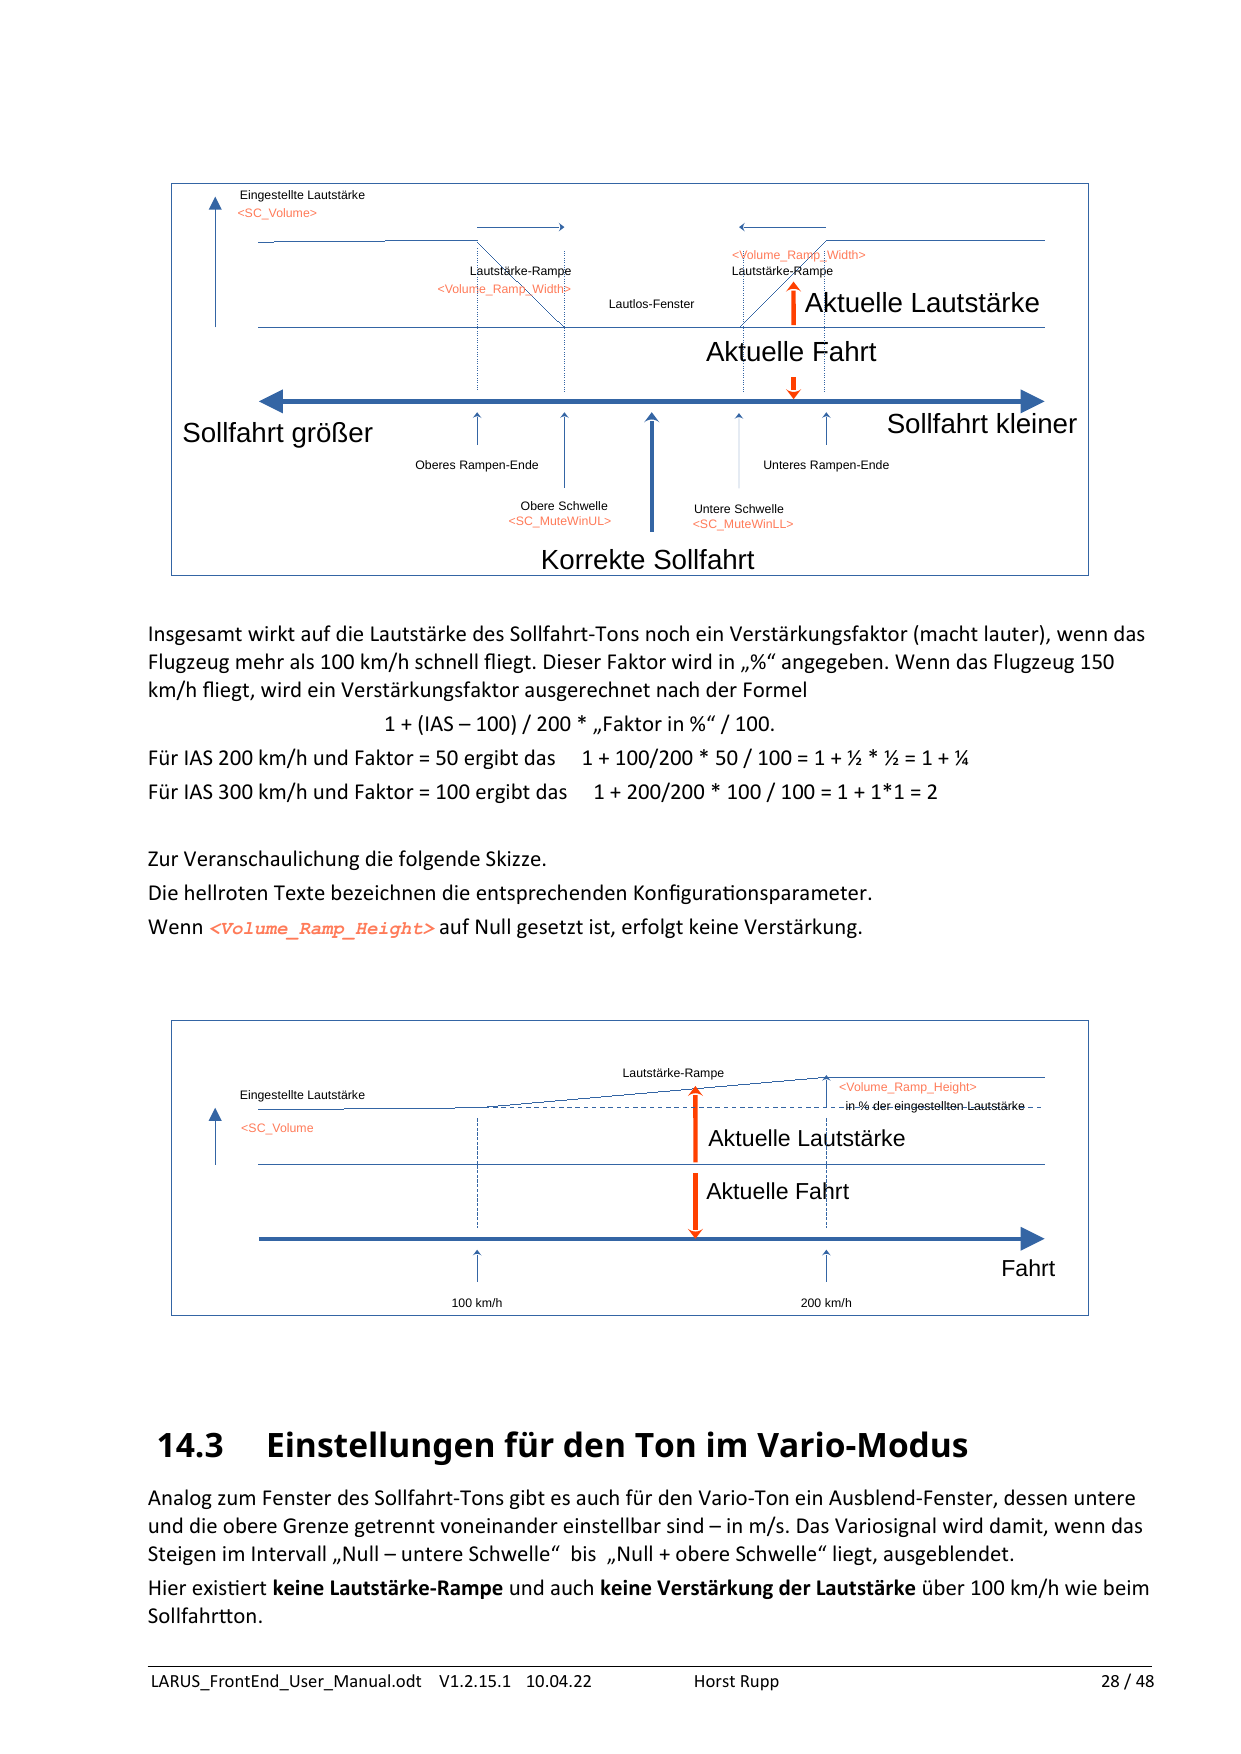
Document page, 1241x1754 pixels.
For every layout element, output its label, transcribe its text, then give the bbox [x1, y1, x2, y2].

subtitle Einstellungen für den Ton im Vario-Modus [148, 1422, 1152, 1467]
text Analog zum Fenster des Sollfahrt-Tons gibt es auch für den Vario-Ton ein Ausblend-Fenster, dessen untere und die obere Grenze getrennt voneinander einstellbar sind – in m/s. Das Variosignal wird damit, wenn das Steigen im Intervall „Null – untere Schwelle“ bis „Null + obere Schwelle“ liegt, ausgeblendet. [148, 1483, 1152, 1567]
text Für IAS 300 km/h und Faktor = 100 ergibt das 1 + 200/200 * 100 / 100 = 1 + 1*1 = 2 [148, 777, 1152, 805]
text Zur Veranschaulichung die folgende Skizze. [148, 844, 1152, 873]
text Für IAS 200 km/h und Faktor = 50 ergibt das 1 + 100/200 * 50 / 100 = 1 + ½ * ½ = 1 + ¼ [148, 743, 1152, 771]
text Insgesamt wirkt auf die Lautstärke des Sollfahrt-Tons noch ein Verstärkungsfaktor (macht lauter), wenn das Flugzeug mehr als 100 km/h schnell fliegt. Dieser Faktor wird in „%“ angegeben. Wenn das Flugzeug 150 km/h fliegt, wird ein Verstärkungsfaktor ausgerechnet nach der Formel [148, 143, 1152, 703]
text 1 + (IAS – 100) / 200 * „Faktor in %“ / 100. [148, 709, 1152, 737]
text Die hellroten Texte bezeichnen die entsprechenden Konfigurationsparameter. [148, 878, 1152, 906]
text Wenn <Volume_Ramp_Height> auf Null gesetzt ist, erfolgt keine Verstärkung. [148, 912, 1152, 940]
text Hier existiert keine Lautstärke-Rampe und auch keine Verstärkung der Lautstärke über 100 km/h wie beim Sollfahrtton. [148, 1573, 1152, 1629]
